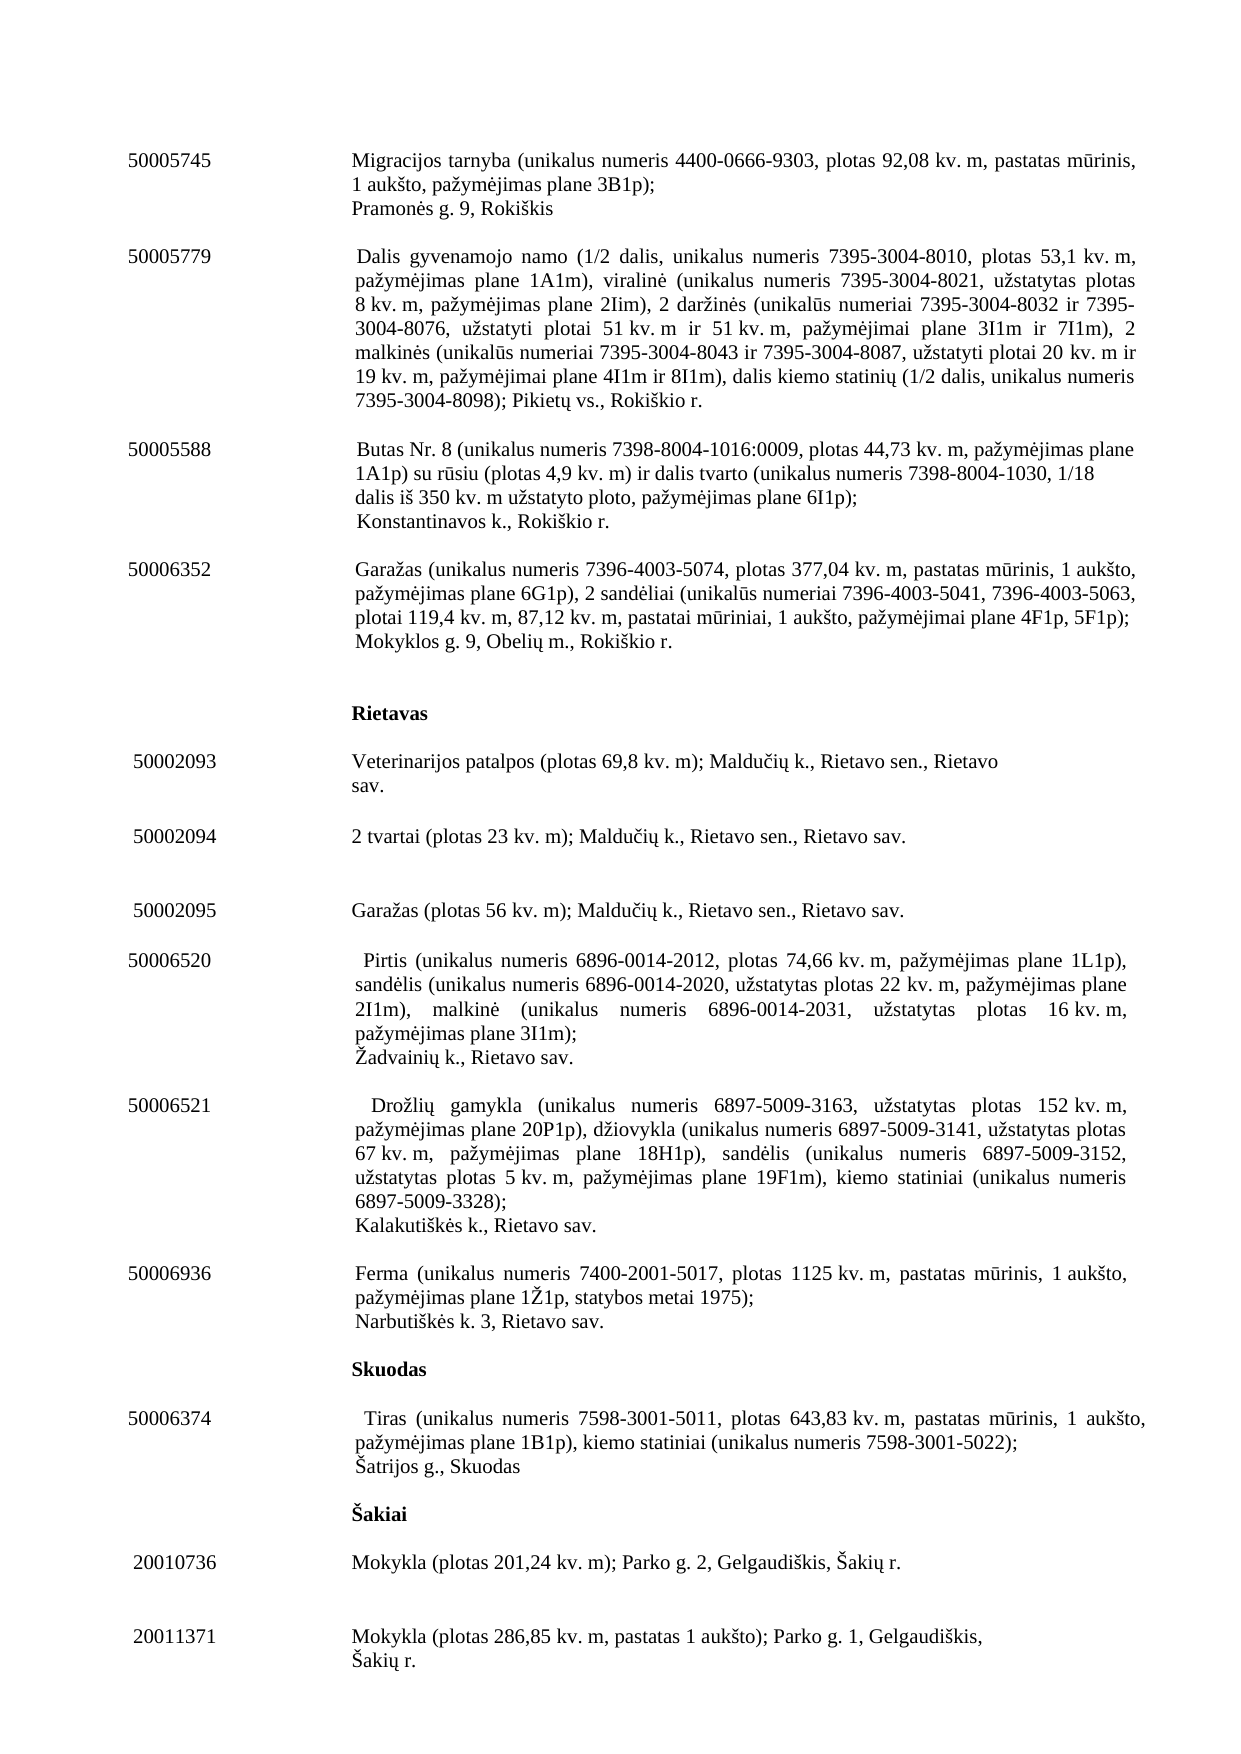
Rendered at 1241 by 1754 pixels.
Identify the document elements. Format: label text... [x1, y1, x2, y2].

table_cell [1147, 1526, 1157, 1550]
table_cell [1162, 1502, 1211, 1526]
table_cell [101, 557, 116, 677]
table_cell [1157, 701, 1162, 725]
table_cell [1157, 898, 1162, 948]
table_cell [1021, 1624, 1065, 1674]
table_cell [1090, 1550, 1095, 1600]
table_cell [1162, 1526, 1211, 1550]
table_cell [101, 436, 116, 557]
table_cell [101, 824, 116, 874]
table_cell [1065, 898, 1090, 948]
table_cell [1157, 725, 1162, 749]
table_cell [1157, 1550, 1162, 1600]
table_cell 50006520 [116, 948, 340, 1093]
table_cell [1095, 824, 1138, 874]
table_cell [1157, 1381, 1162, 1406]
table_cell [1147, 1550, 1157, 1600]
table_cell [101, 1526, 116, 1550]
table_cell [1162, 824, 1211, 874]
table_cell [1095, 1624, 1138, 1674]
table_cell [1147, 874, 1157, 898]
table_cell Migracijos tarnyba (unikalus numeris 4400-0666-9303, plotas 92,08 kv. m, pastatas mūrinis, 1 aukšto, pažymėjimas plane 3B1p); Pramonės g. 9, Rokiškis [340, 148, 1147, 244]
table_cell [116, 677, 340, 701]
table_cell [1021, 824, 1065, 874]
table_cell [101, 1502, 116, 1526]
table_cell [1065, 824, 1090, 874]
table_cell [1138, 1624, 1147, 1674]
table_cell [1138, 749, 1147, 799]
table_cell [1162, 1261, 1211, 1357]
table_cell [1162, 1358, 1211, 1381]
table_cell 20011371 [116, 1624, 340, 1674]
table_cell 50006521 [116, 1093, 340, 1261]
table_cell [1162, 557, 1211, 677]
table_cell 50005588 [116, 436, 340, 557]
table_cell [101, 948, 116, 1093]
table_cell [1162, 1381, 1211, 1406]
table_cell [101, 898, 116, 948]
table_cell [340, 677, 1147, 701]
table_cell [1162, 1406, 1211, 1502]
table_cell [1162, 1550, 1211, 1600]
table_cell [1095, 749, 1138, 799]
table_cell Tiras (unikalus numeris 7598-3001-5011, plotas 643,83 kv. m, pastatas mūrinis, 1 aukšto, pažymėjimas plane 1B1p), kiemo statiniai (unikalus numeris 7598-3001-5022); Šatrijos g., Skuodas [340, 1406, 1157, 1502]
table_cell [101, 701, 116, 725]
table_cell [1147, 800, 1157, 824]
table_cell [1157, 1358, 1162, 1381]
table_cell [1162, 436, 1211, 557]
table_cell [101, 749, 116, 799]
table_cell Garažas (unikalus numeris 7396-4003-5074, plotas 377,04 kv. m, pastatas mūrinis, 1 aukšto, pažymėjimas plane 6G1p), 2 sandėliai (unikalūs numeriai 7396-4003-5041, 7396-4003-5063, plotai 119,4 kv. m, 87,12 kv. m, pastatai mūriniai, 1 aukšto, pažymėjimai plane 4F1p, 5F1p); Mokyklos g. 9, Obelių m., Rokiškio r. [340, 557, 1147, 677]
table_cell [1147, 948, 1157, 1093]
table_cell 50006352 [116, 557, 340, 677]
table_cell [1138, 1261, 1147, 1357]
table_cell [1157, 1624, 1162, 1674]
table_cell [1162, 749, 1211, 799]
table_cell [101, 677, 116, 701]
table_cell [101, 725, 116, 749]
table_cell [1147, 436, 1157, 557]
table_cell Pirtis (unikalus numeris 6896-0014-2012, plotas 74,66 kv. m, pažymėjimas plane 1L1p), sandėlis (unikalus numeris 6896-0014-2020, užstatytas plotas 22 kv. m, pažymėjimas plane 2I1m), malkinė (unikalus numeris 6896-0014-2031, užstatytas plotas 16 kv. m, pažymėjimas plane 3I1m); Žadvainių k., Rietavo sav. [340, 948, 1138, 1093]
table_cell [116, 1600, 1147, 1624]
table_cell 50002094 [116, 824, 340, 874]
table_cell [116, 800, 1147, 824]
table_cell [1157, 948, 1162, 1093]
table_cell [1090, 824, 1095, 874]
table_cell [1157, 874, 1162, 898]
table_cell [101, 1600, 116, 1624]
table_cell [1162, 1093, 1211, 1261]
table_cell [101, 244, 116, 436]
table_cell [1147, 1358, 1157, 1381]
table_cell [1157, 148, 1162, 244]
table_cell [1162, 948, 1211, 1093]
table_cell [1162, 244, 1211, 436]
table_cell [1021, 898, 1065, 948]
table_cell [1157, 800, 1162, 824]
table_cell [116, 701, 340, 725]
table_cell [1157, 1600, 1162, 1624]
table_cell [1162, 148, 1211, 244]
table_cell Mokykla (plotas 201,24 kv. m); Parko g. 2, Gelgaudiškis, Šakių r. [340, 1550, 1021, 1600]
table_cell [116, 1358, 340, 1381]
table_cell [1147, 677, 1157, 701]
table_cell 20010736 [116, 1550, 340, 1600]
table_cell [1095, 898, 1138, 948]
table_cell [101, 1406, 116, 1502]
table_cell [1021, 749, 1065, 799]
table_cell [101, 1093, 116, 1261]
table_cell [101, 1261, 116, 1357]
table_cell [101, 148, 116, 244]
table_cell [1147, 898, 1157, 948]
table_cell [1157, 436, 1162, 557]
table_cell 50005779 [116, 244, 340, 436]
table_cell [101, 1624, 116, 1674]
table_cell [1162, 800, 1211, 824]
table_cell [1090, 898, 1095, 948]
table_cell [1157, 1502, 1162, 1526]
table_cell [116, 725, 1147, 749]
table_cell [101, 874, 116, 898]
table_cell [1147, 701, 1157, 725]
table_cell Veterinarijos patalpos (plotas 69,8 kv. m); Maldučių k., Rietavo sen., Rietavo sav. [340, 749, 1021, 799]
table_cell [1147, 1624, 1157, 1674]
table_cell 2 tvartai (plotas 23 kv. m); Maldučių k., Rietavo sen., Rietavo sav. [340, 824, 1021, 874]
table_cell [1157, 824, 1162, 874]
table_cell [1090, 1624, 1095, 1674]
table_cell [1138, 824, 1147, 874]
table_cell Šakiai [340, 1502, 1147, 1526]
table_cell [1021, 1550, 1065, 1600]
table_cell [1147, 244, 1157, 436]
table_cell [1157, 1526, 1162, 1550]
table_cell Rietavas [340, 701, 1147, 725]
table_cell Garažas (plotas 56 kv. m); Maldučių k., Rietavo sen., Rietavo sav. [340, 898, 1021, 948]
table_cell [1065, 1624, 1090, 1674]
table_cell [101, 1358, 116, 1381]
table_cell [1157, 1261, 1162, 1357]
table_cell [1147, 557, 1157, 677]
table_cell 50006374 [116, 1406, 340, 1502]
table_cell [101, 800, 116, 824]
table_cell [1090, 749, 1095, 799]
table_cell [1138, 1550, 1147, 1600]
table_cell Ferma (unikalus numeris 7400-2001-5017, plotas 1125 kv. m, pastatas mūrinis, 1 aukšto, pažymėjimas plane 1Ž1p, statybos metai 1975); Narbutiškės k. 3, Rietavo sav. [340, 1261, 1138, 1357]
table_cell [1162, 874, 1211, 898]
table_cell Drožlių gamykla (unikalus numeris 6897-5009-3163, užstatytas plotas 152 kv. m, pažymėjimas plane 20P1p), džiovykla (unikalus numeris 6897-5009-3141, užstatytas plotas 67 kv. m, pažymėjimas plane 18H1p), sandėlis (unikalus numeris 6897-5009-3152, užstatytas plotas 5 kv. m, pažymėjimas plane 19F1m), kiemo statiniai (unikalus numeris 6897-5009-3328); Kalakutiškės k., Rietavo sav. [340, 1093, 1138, 1261]
table_cell [1147, 725, 1157, 749]
table_cell [1157, 1093, 1162, 1261]
table_cell 50002095 [116, 898, 340, 948]
table_cell [1157, 1406, 1162, 1502]
table_cell [1138, 948, 1147, 1093]
table_cell [1138, 898, 1147, 948]
table_cell [1138, 1093, 1147, 1261]
table_cell [101, 1381, 116, 1406]
table_cell 50006936 [116, 1261, 340, 1357]
table_cell [1162, 725, 1211, 749]
table_cell [1157, 557, 1162, 677]
table_cell Skuodas [340, 1358, 1147, 1381]
table_cell [1162, 1600, 1211, 1624]
table_cell [1147, 1261, 1157, 1357]
table_cell [116, 874, 1147, 898]
table_cell [1065, 1550, 1090, 1600]
table_cell [1157, 749, 1162, 799]
table_cell 50005745 [116, 148, 340, 244]
table_cell 50002093 [116, 749, 340, 799]
table_cell [1095, 1550, 1138, 1600]
table_cell [1162, 677, 1211, 701]
table_cell [1147, 824, 1157, 874]
table_cell [1147, 148, 1157, 244]
table_cell [1157, 677, 1162, 701]
table_cell [1162, 1624, 1211, 1674]
table_cell [116, 1502, 340, 1526]
table_cell Mokykla (plotas 286,85 kv. m, pastatas 1 aukšto); Parko g. 1, Gelgaudiškis, Šakių r. [340, 1624, 1021, 1674]
table_cell [101, 1550, 116, 1600]
table_cell Butas Nr. 8 (unikalus numeris 7398-8004-1016:0009, plotas 44,73 kv. m, pažymėjimas plane 1A1p) su rūsiu (plotas 4,9 kv. m) ir dalis tvarto (unikalus numeris 7398-8004-1030, 1/18 dalis iš 350 kv. m užstatyto ploto, pažymėjimas plane 6I1p); Konstantinavos k., Rokiškio r. [340, 436, 1147, 557]
table_cell [1065, 749, 1090, 799]
table_cell [1147, 1093, 1157, 1261]
table_cell [1147, 1381, 1157, 1406]
table_cell [1147, 1600, 1157, 1624]
table_cell [116, 1381, 1147, 1406]
table_cell [1162, 898, 1211, 948]
table_cell [1147, 749, 1157, 799]
table_cell Dalis gyvenamojo namo (1/2 dalis, unikalus numeris 7395-3004-8010, plotas 53,1 kv. m, pažymėjimas plane 1A1m), viralinė (unikalus numeris 7395-3004-8021, užstatytas plotas 8 kv. m, pažymėjimas plane 2Iim), 2 daržinės (unikalūs numeriai 7395-3004-8032 ir 7395-3004-8076, užstatyti plotai 51 kv. m ir 51 kv. m, pažymėjimai plane 3I1m ir 7I1m), 2 malkinės (unikalūs numeriai 7395-3004-8043 ir 7395-3004-8087, užstatyti plotai 20 kv. m ir 19 kv. m, pažymėjimai plane 4I1m ir 8I1m), dalis kiemo statinių (1/2 dalis, unikalus numeris 7395-3004-8098); Pikietų vs., Rokiškio r. [340, 244, 1147, 436]
table_cell [1162, 701, 1211, 725]
table_cell [1147, 1502, 1157, 1526]
table_cell [116, 1526, 1147, 1550]
table_cell [1157, 244, 1162, 436]
